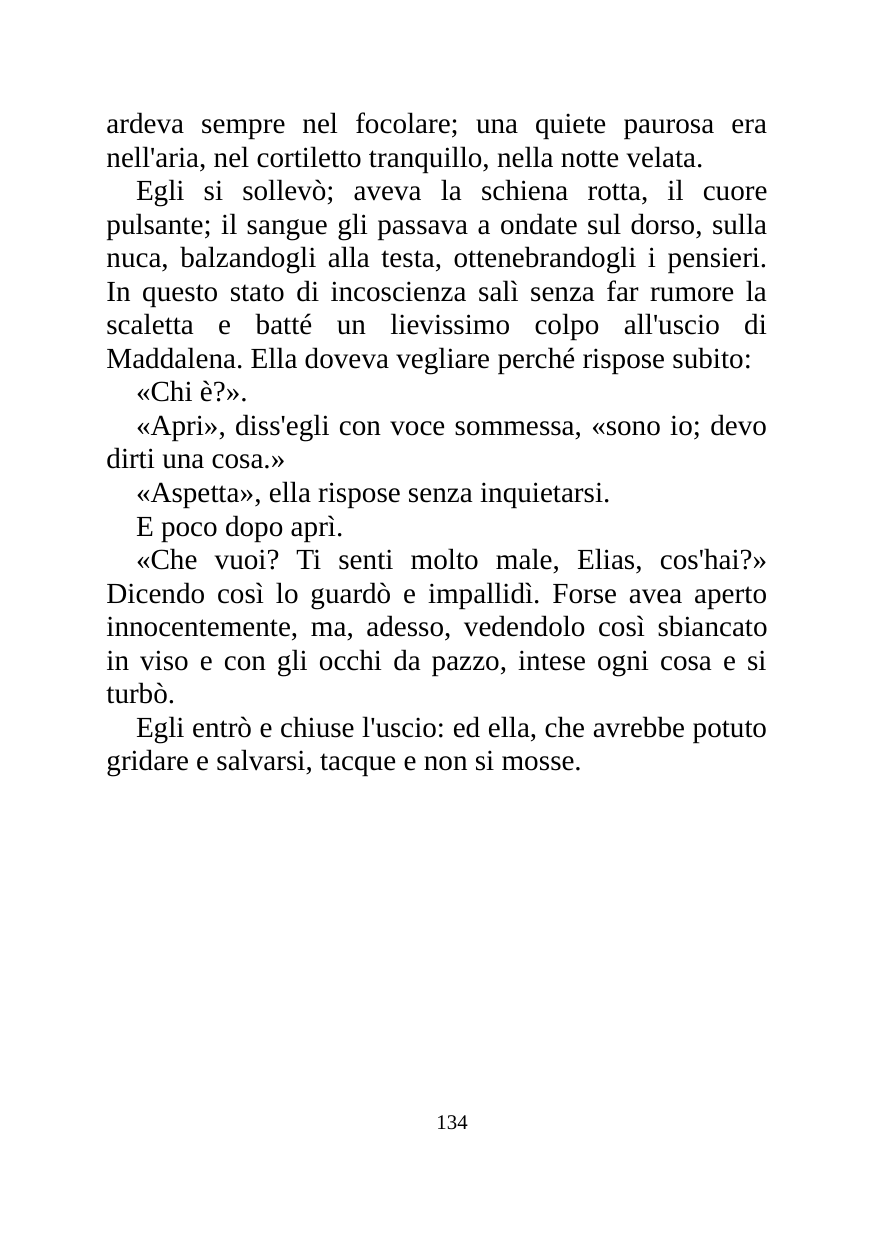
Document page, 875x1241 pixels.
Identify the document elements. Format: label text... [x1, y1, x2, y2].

text «Che vuoi? Ti senti molto male, Elias, cos'hai?» Dicendo così lo guardò e impallidì. Forse avea aperto innocentemente, ma, adesso, vedendolo così sbiancato in viso e con gli occhi da pazzo, intese ogni cosa e si turbò. [106, 542, 768, 710]
text E poco dopo aprì. [106, 509, 768, 542]
text Egli entrò e chiuse l'uscio: ed ella, che avrebbe potuto gridare e salvarsi, tacque e non si mosse. [106, 710, 768, 777]
text ardeva sempre nel focolare; una quiete paurosa era nell'aria, nel cortiletto tranquillo, nella notte velata. [106, 106, 768, 173]
text «Chi è?». [106, 374, 768, 408]
text «Aspetta», ella rispose senza inquietarsi. [106, 475, 768, 509]
text Egli si sollevò; aveva la schiena rotta, il cuore pulsante; il sangue gli passava a ondate sul dorso, sulla nuca, balzandogli alla testa, ottenebrandogli i pensieri. In questo stato di incoscienza salì senza far rumore la scaletta e batté un lievissimo colpo all'uscio di Maddalena. Ella doveva vegliare perché rispose subito: [106, 173, 768, 374]
text «Apri», diss'egli con voce sommessa, «sono io; devo dirti una cosa.» [106, 408, 768, 475]
